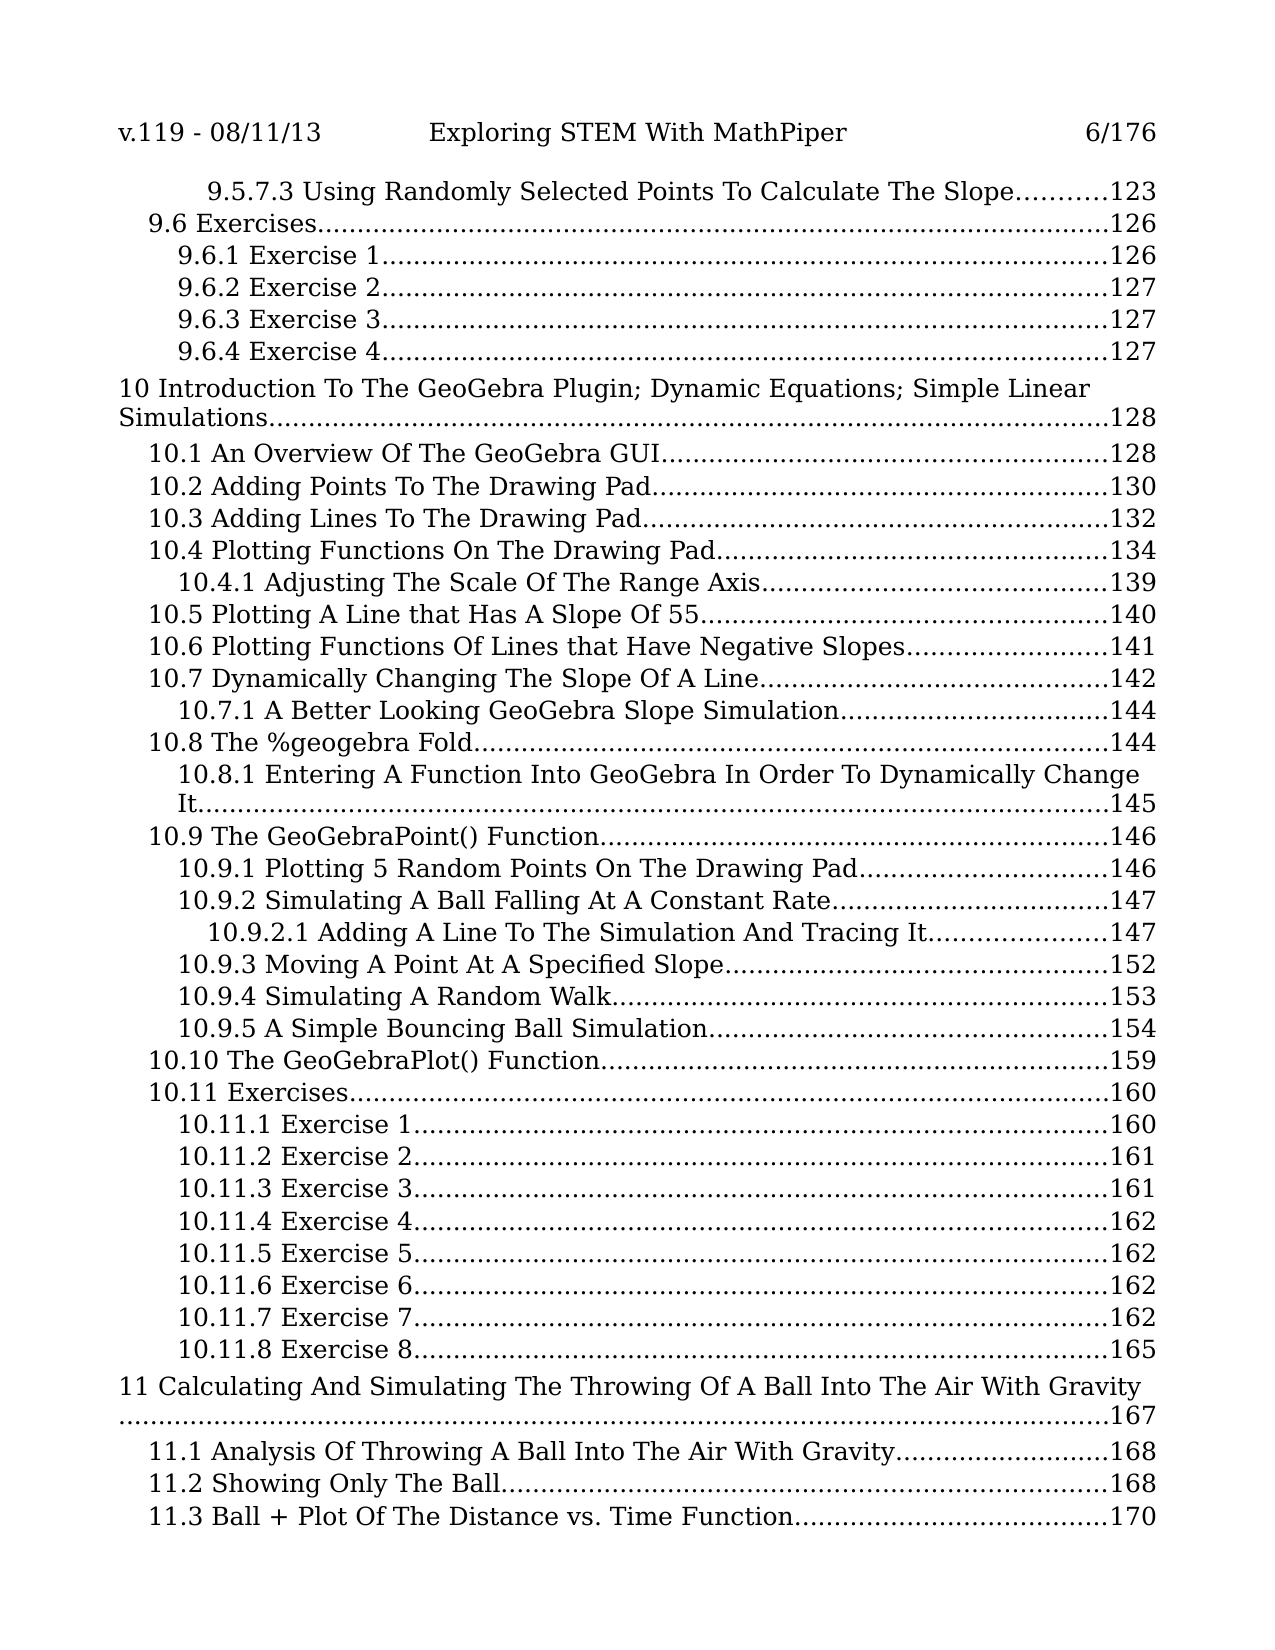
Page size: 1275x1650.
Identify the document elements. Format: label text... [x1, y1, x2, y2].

text 10.9.1 Plotting 5 Random Points On The Drawing Pad 146 [177, 854, 1157, 883]
text 11 Calculating And Simulating The Throwing Of A Ball Into The Air With Gravity 167 [118, 1372, 1157, 1430]
text 9.6.3 Exercise 3 127 [177, 305, 1157, 334]
text 10.7 Dynamically Changing The Slope Of A Line 142 [148, 664, 1157, 693]
text 9.5.7.3 Using Randomly Selected Points To Calculate The Slope 123 [207, 177, 1157, 206]
text 10.8.1 Entering A Function Into GeoGebra In Order To Dynamically Change It 145 [177, 761, 1157, 819]
text 11.2 Showing Only The Ball 168 [148, 1470, 1157, 1499]
text 10.9.2 Simulating A Ball Falling At A Constant Rate 147 [177, 886, 1157, 915]
text 9.6.2 Exercise 2 127 [177, 273, 1157, 302]
text 10.11.4 Exercise 4 162 [177, 1207, 1157, 1236]
text 10.11.6 Exercise 6 162 [177, 1271, 1157, 1300]
text 10.11.1 Exercise 1 160 [177, 1111, 1157, 1140]
text 10 Introduction To The GeoGebra Plugin; Dynamic Equations; Simple Linear Simulations 128 [118, 374, 1157, 432]
text 10.11 Exercises 160 [148, 1078, 1157, 1108]
text 10.8 The %geogebra Fold 144 [148, 728, 1157, 758]
text 10.9.4 Simulating A Random Walk 153 [177, 982, 1157, 1011]
text 10.11.2 Exercise 2 161 [177, 1143, 1157, 1172]
text 10.4 Plotting Functions On The Drawing Pad 134 [148, 536, 1157, 565]
text 10.3 Adding Lines To The Drawing Pad 132 [148, 504, 1157, 533]
text 10.4.1 Adjusting The Scale Of The Range Axis 139 [177, 568, 1157, 597]
text 10.7.1 A Better Looking GeoGebra Slope Simulation 144 [177, 696, 1157, 726]
text 10.1 An Overview Of The GeoGebra GUI 128 [148, 440, 1157, 469]
text 10.9.3 Moving A Point At A Specified Slope 152 [177, 950, 1157, 979]
text 10.6 Plotting Functions Of Lines that Have Negative Slopes 141 [148, 632, 1157, 661]
text 10.10 The GeoGebraPlot() Function 159 [148, 1046, 1157, 1076]
text 9.6.4 Exercise 4 127 [177, 337, 1157, 366]
text 11.1 Analysis Of Throwing A Ball Into The Air With Gravity 168 [148, 1438, 1157, 1467]
text 10.11.7 Exercise 7 162 [177, 1303, 1157, 1332]
text 10.11.3 Exercise 3 161 [177, 1175, 1157, 1204]
text 9.6.1 Exercise 1 126 [177, 241, 1157, 270]
text 11.3 Ball + Plot Of The Distance vs. Time Function 170 [148, 1502, 1157, 1531]
text 10.11.5 Exercise 5 162 [177, 1239, 1157, 1268]
text 10.9 The GeoGebraPoint() Function 146 [148, 822, 1157, 851]
text 9.6 Exercises 126 [148, 209, 1157, 238]
text 10.9.5 A Simple Bouncing Ball Simulation 154 [177, 1014, 1157, 1043]
text 10.2 Adding Points To The Drawing Pad 130 [148, 472, 1157, 501]
text 10.11.8 Exercise 8 165 [177, 1335, 1157, 1364]
text 10.5 Plotting A Line that Has A Slope Of 55 140 [148, 600, 1157, 629]
text 10.9.2.1 Adding A Line To The Simulation And Tracing It 147 [207, 918, 1157, 947]
